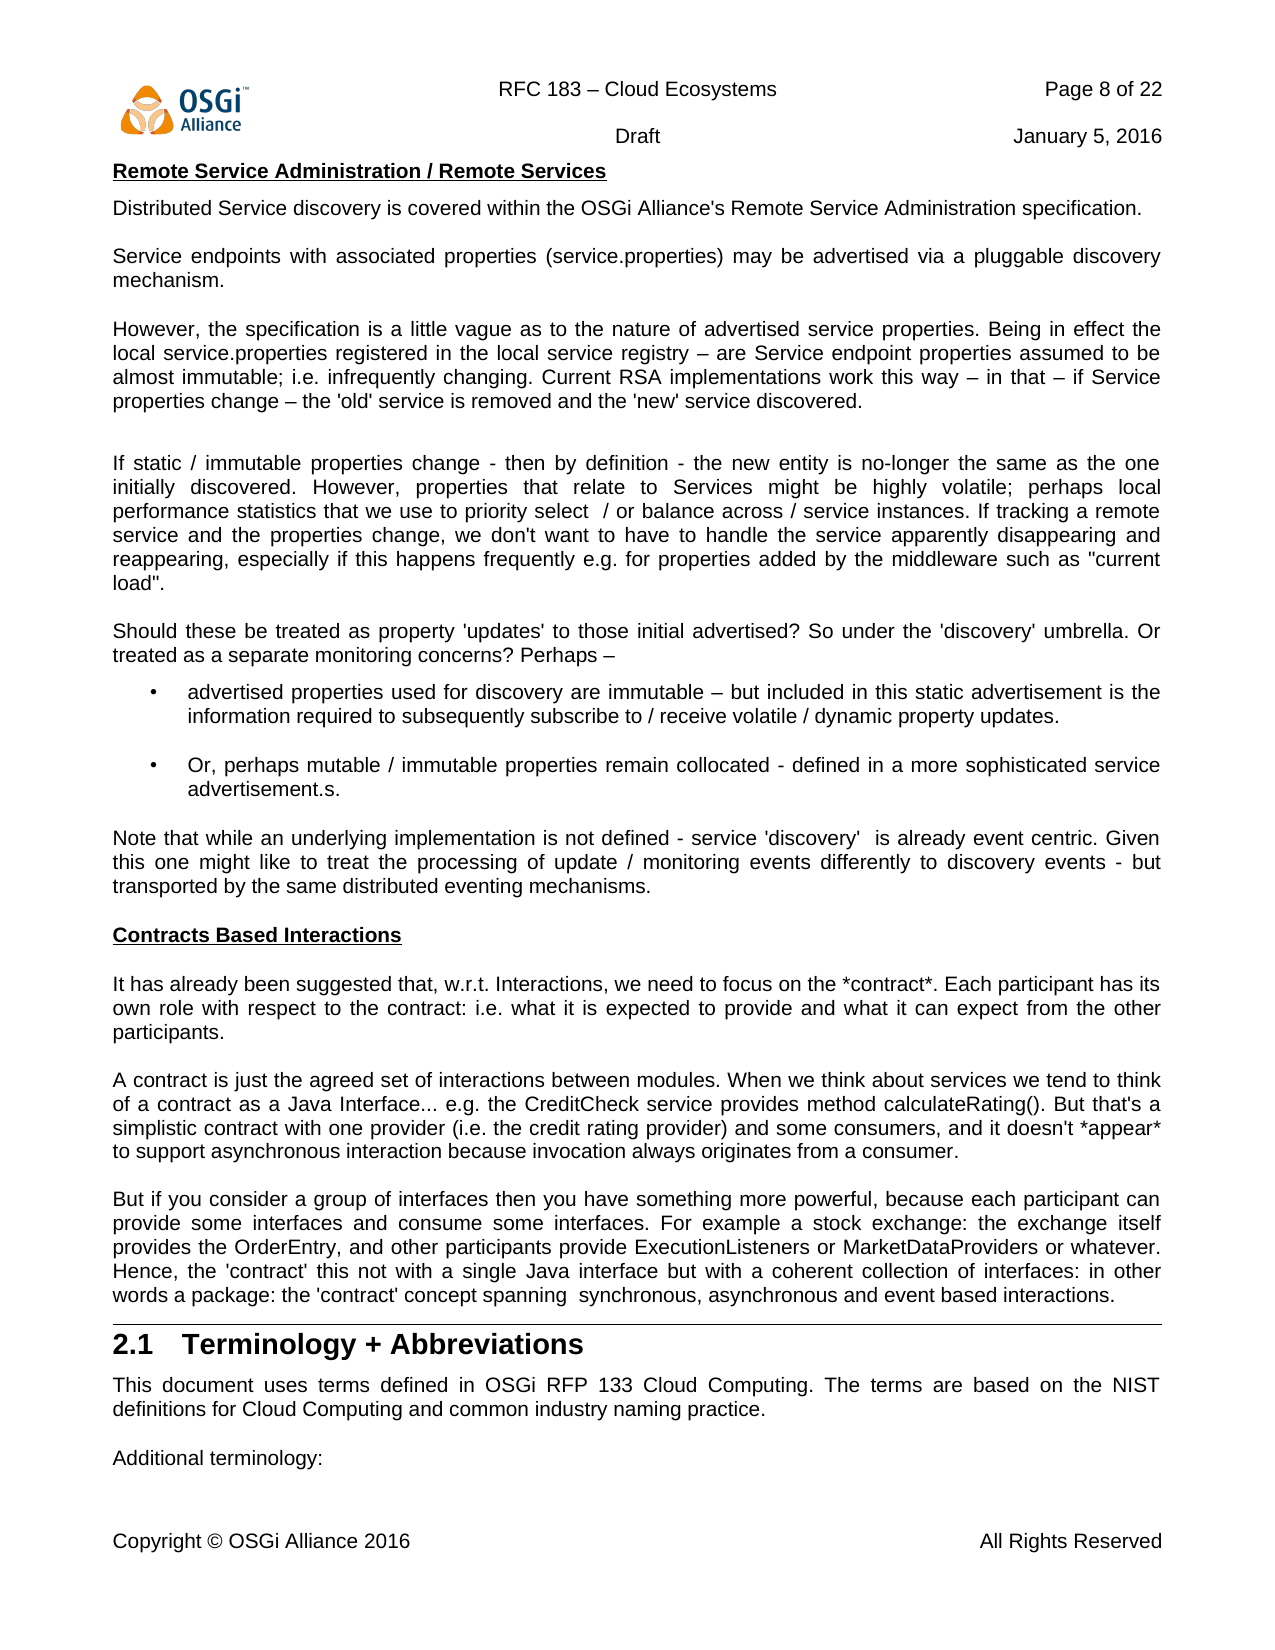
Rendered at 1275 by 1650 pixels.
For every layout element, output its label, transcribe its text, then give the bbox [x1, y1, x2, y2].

text Note that while an underlying implementation is not defined - service 'discovery' is already event centric. Given this one might like to treat the processing of update / monitoring events differently to discovery events - but transported by the same distributed eventing mechanisms. [112, 826, 1162, 898]
text However, the specification is a little vague as to the nature of advertised service properties. Being in effect the local service.properties registered in the local service registry – are Service endpoint properties assumed to be almost immutable; i.e. infrequently changing. Current RSA implementations work this way – in that – if Service properties change – the 'old' service is removed and the 'new' service discovered. [112, 317, 1162, 413]
text Distributed Service discovery is covered within the OSGi Alliance's Remote Service Administration specification. [112, 195, 1162, 219]
list advertised properties used for discovery are immutable – but included in this static advertisement is the information required to subsequently subscribe to / receive volatile / dynamic property updates. [150, 680, 1162, 728]
text If static / immutable properties change - then by definition - the new entity is no-longer the same as the one initially discovered. However, properties that relate to Services might be highly volatile; perhaps local performance statistics that we use to priority select / or balance across / service instances. If tracking a remote service and the properties change, we don't want to have to handle the service apparently disappearing and reappearing, especially if this happens frequently e.g. for properties added by the middleware such as "current load". [112, 451, 1162, 594]
text It has already been suggested that, w.r.t. Interactions, we need to focus on the *contract*. Each participant has its own role with respect to the contract: i.e. what it is expected to provide and what it can expect from the other participants. [112, 972, 1162, 1043]
text Should these be treated as property 'updates' to those initial advertised? So under the 'discovery' umbrella. Or treated as a separate monitoring concerns? Perhaps – [112, 619, 1162, 667]
text Additional terminology: [112, 1446, 1162, 1470]
text Service endpoints with associated properties (service.properties) may be advertised via a pluggable discovery mechanism. [112, 244, 1162, 292]
list Or, perhaps mutable / immutable properties remain collocated - defined in a more sophisticated service advertisement.s. [150, 753, 1162, 801]
subtitle Terminology + Abbreviations [112, 1325, 1162, 1360]
text Remote Service Administration / Remote Services [112, 159, 1162, 183]
picture [113, 78, 257, 142]
text A contract is just the agreed set of interactions between modules. When we think about services we tend to think of a contract as a Java Interface... e.g. the CreditCheck service provides method calculateRating(). But that's a simplistic contract with one provider (i.e. the credit rating provider) and some consumers, and it doesn't *appear* to support asynchronous interaction because invocation always originates from a consumer. [112, 1067, 1162, 1163]
text Contracts Based Interactions [112, 923, 1162, 947]
text This document uses terms defined in OSGi RFP 133 Cloud Computing. The terms are based on the NIST definitions for Cloud Computing and common industry naming practice. [112, 1373, 1162, 1421]
text But if you consider a group of interfaces then you have something more powerful, because each participant can provide some interfaces and consume some interfaces. For example a stock exchange: the exchange itself provides the OrderEntry, and other participants provide ExecutionListeners or MarketDataProviders or whatever. Hence, the 'contract' this not with a single Java interface but with a coherent collection of interfaces: in other words a package: the 'contract' concept spanning synchronous, asynchronous and event based interactions. [112, 1187, 1162, 1307]
